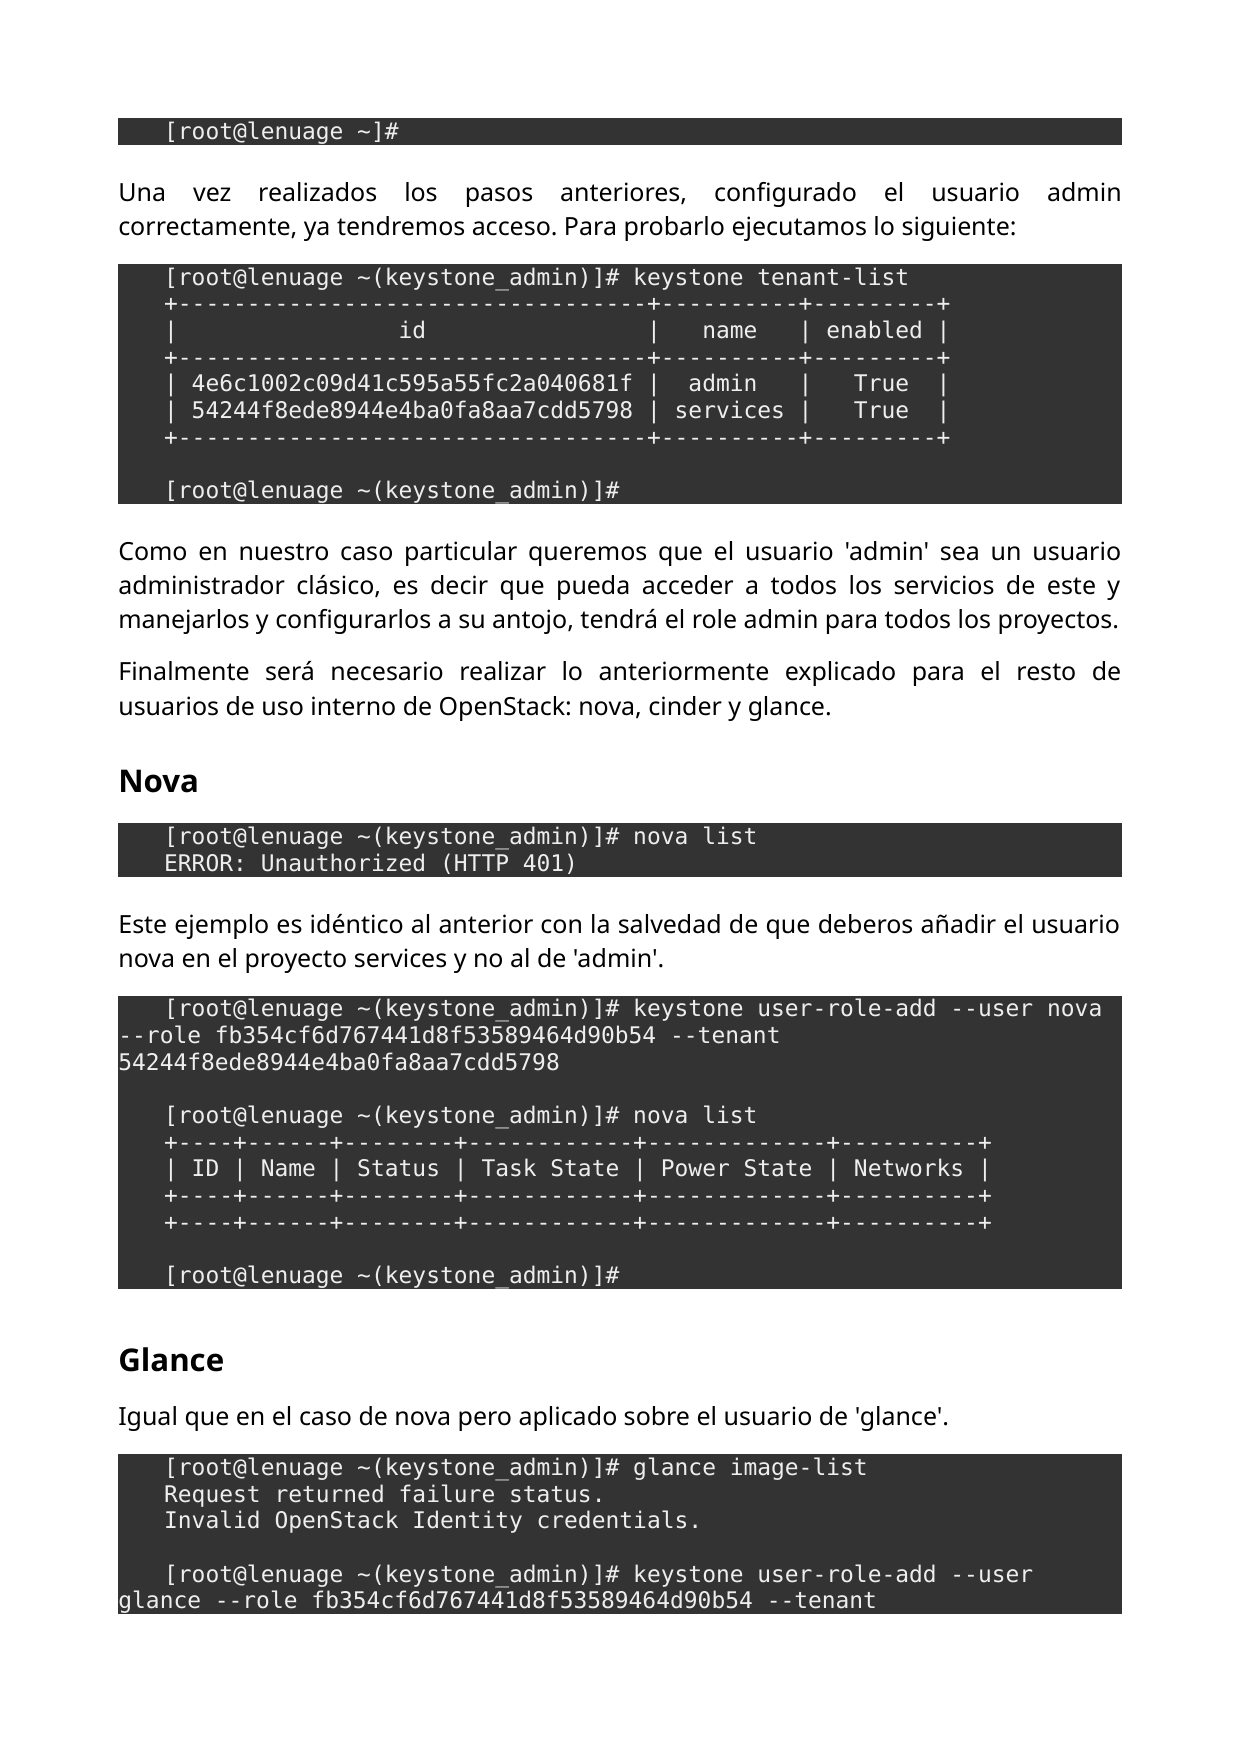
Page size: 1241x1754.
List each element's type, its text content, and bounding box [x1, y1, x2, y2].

text +----+------+--------+------------+-------------+----------+ [118, 1182, 1122, 1209]
text Igual que en el caso de nova pero aplicado sobre el usuario de 'glance'. [118, 1399, 1122, 1433]
text Request returned failure status. [118, 1481, 1122, 1507]
text [root@lenuage ~(keystone_admin)]# glance image-list [118, 1454, 1122, 1481]
text [root@lenuage ~(keystone_admin)]# keystone user-role-add --user nova --role fb354cf6d767441d8f53589464d90b54 --tenant 54244f8ede8944e4ba0fa8aa7cdd5798 [118, 996, 1122, 1076]
text [root@lenuage ~]# [118, 118, 1122, 145]
text +----+------+--------+------------+-------------+----------+ [118, 1209, 1122, 1236]
text [root@lenuage ~(keystone_admin)]# nova list [118, 823, 1122, 850]
text Como en nuestro caso particular queremos que el usuario 'admin' sea un usuario administrador clásico, es decir que pueda acceder a todos los servicios de este y manejarlos y configurarlos a su antojo, tendrá el role admin para todos los proyectos. [118, 534, 1122, 636]
text +----------------------------------+----------+---------+ [118, 291, 1122, 317]
text +----+------+--------+------------+-------------+----------+ [118, 1129, 1122, 1156]
text [root@lenuage ~(keystone_admin)]# nova list [118, 1102, 1122, 1129]
subtitle Nova [118, 759, 1122, 802]
text [root@lenuage ~(keystone_admin)]# [118, 1262, 1122, 1289]
text Este ejemplo es idéntico al anterior con la salvedad de que deberos añadir el usuario nova en el proyecto services y no al de 'admin'. [118, 907, 1122, 975]
text [root@lenuage ~(keystone_admin)]# [118, 477, 1122, 504]
text Finalmente será necesario realizar lo anteriormente explicado para el resto de usuarios de uso interno de OpenStack: nova, cinder y glance. [118, 654, 1122, 722]
text Una vez realizados los pasos anteriores, configurado el usuario admin correctamente, ya tendremos acceso. Para probarlo ejecutamos lo siguiente: [118, 175, 1122, 243]
text Invalid OpenStack Identity credentials. [118, 1507, 1122, 1534]
text | ID | Name | Status | Task State | Power State | Networks | [118, 1156, 1122, 1182]
subtitle Glance [118, 1338, 1122, 1381]
text +----------------------------------+----------+---------+ [118, 344, 1122, 371]
text +----------------------------------+----------+---------+ [118, 424, 1122, 451]
text ERROR: Unauthorized (HTTP 401) [118, 850, 1122, 877]
text | 54244f8ede8944e4ba0fa8aa7cdd5798 | services | True | [118, 397, 1122, 424]
text [root@lenuage ~(keystone_admin)]# keystone user-role-add --user glance --role fb354cf6d767441d8f53589464d90b54 --tenant [118, 1561, 1122, 1614]
text | 4e6c1002c09d41c595a55fc2a040681f | admin | True | [118, 371, 1122, 397]
text | id | name | enabled | [118, 317, 1122, 344]
text [root@lenuage ~(keystone_admin)]# keystone tenant-list [118, 264, 1122, 291]
